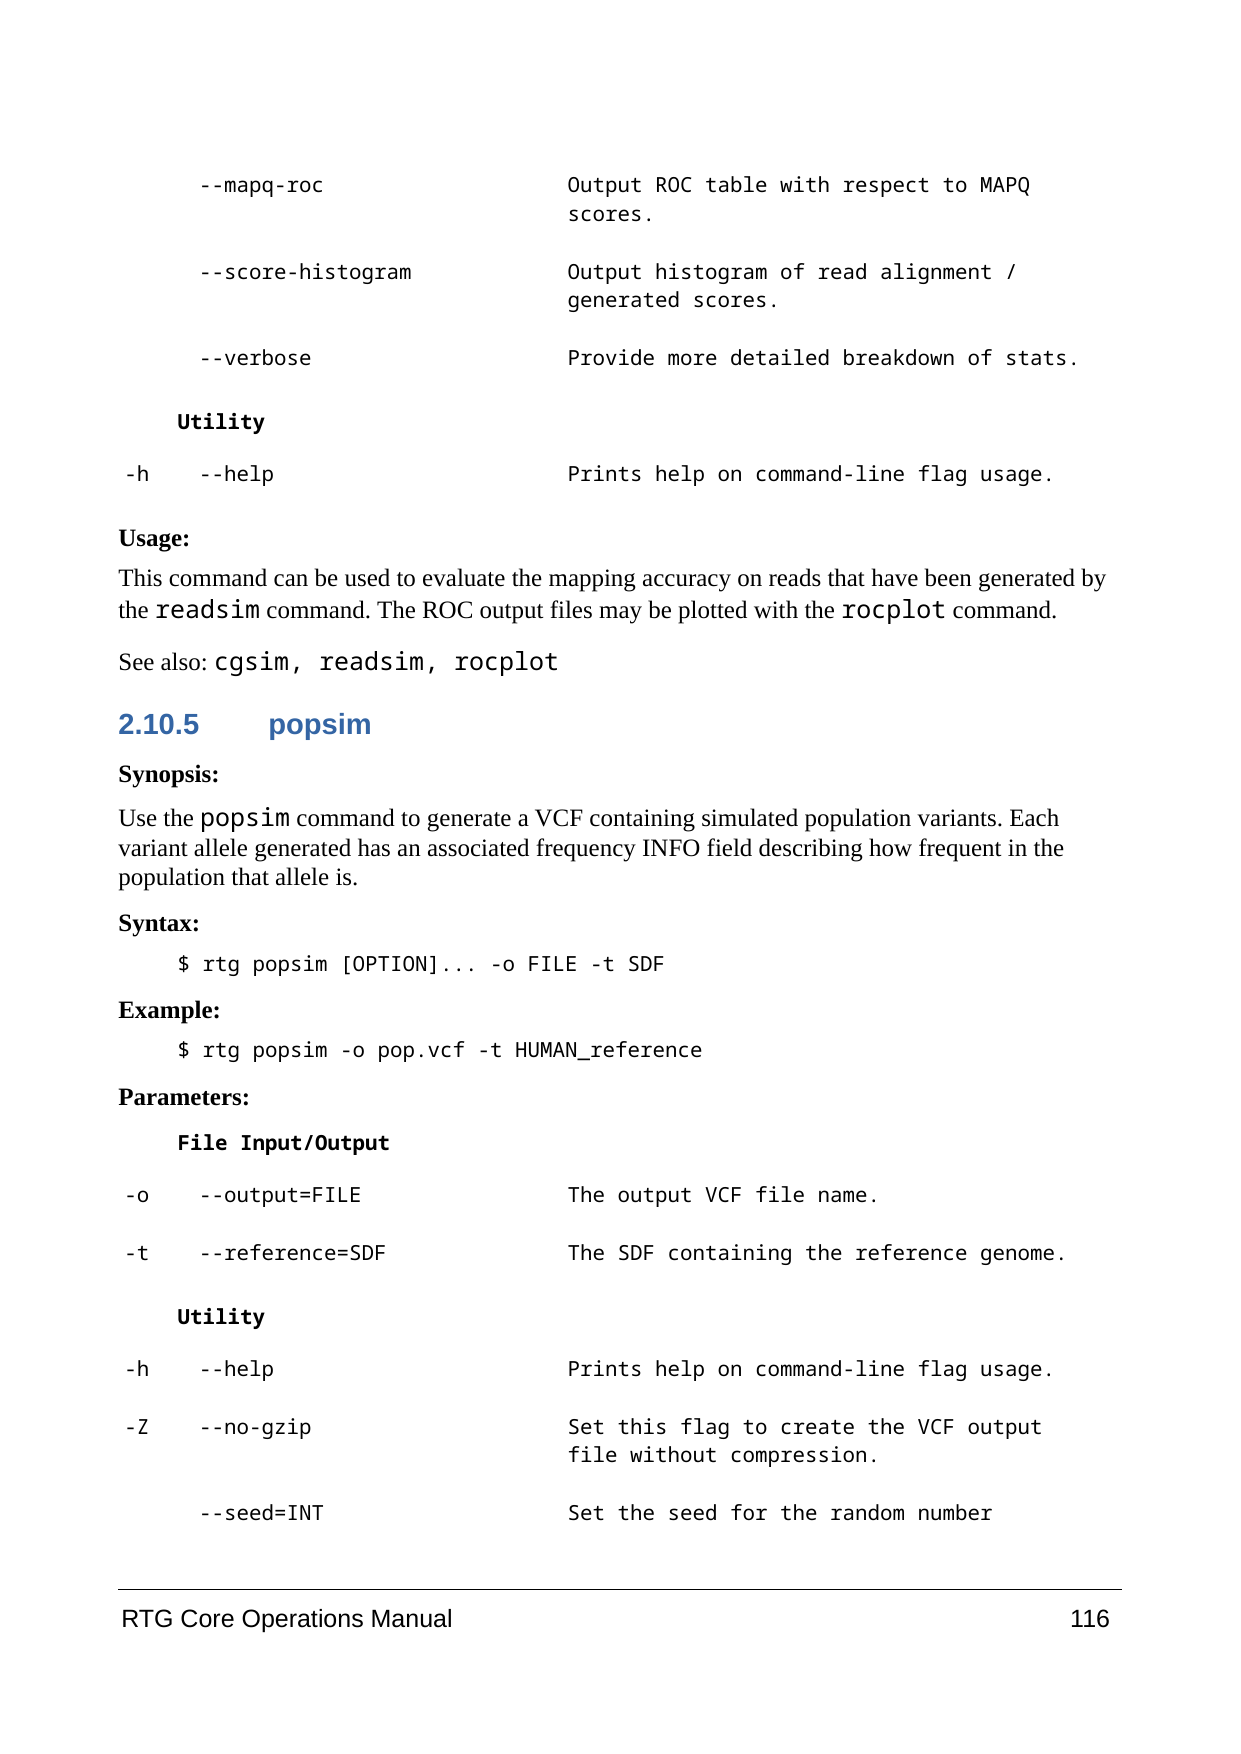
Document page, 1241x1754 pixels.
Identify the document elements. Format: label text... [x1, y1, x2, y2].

table_cell Output histogram of read alignment / generated scores. [561, 245, 1093, 331]
table_header -h [118, 1342, 193, 1400]
text See also: cgsim, readsim, rocplot [118, 644, 1122, 678]
table_cell --seed=INT [193, 1486, 561, 1544]
table_cell [118, 245, 193, 331]
table_cell --no-gzip [193, 1400, 561, 1486]
table_cell Output ROC table with respect to MAPQ scores. [561, 159, 1093, 245]
text $ rtg popsim [OPTION]... -o FILE -t SDF [177, 949, 1122, 977]
table_header Prints help on command-line flag usage. [561, 1342, 1093, 1400]
table_cell --reference=SDF [193, 1226, 561, 1284]
table_header --help [193, 447, 561, 505]
table_cell --mapq-roc [193, 159, 561, 245]
subtitle Parameters: [118, 1082, 1122, 1111]
table_cell [118, 1486, 193, 1544]
text Use the popsim command to generate a VCF containing simulated population variants. Each variant allele generated has an associated frequency INFO field describing how frequent in the population that allele is. [118, 799, 1122, 891]
table_header -h [118, 447, 193, 505]
table_cell Set the seed for the random number [561, 1486, 1093, 1544]
subtitle Example: [118, 995, 1122, 1024]
table_header The output VCF file name. [561, 1169, 1093, 1226]
table_cell --verbose [193, 331, 561, 389]
table_cell Set this flag to create the VCF output file without compression. [561, 1400, 1093, 1486]
table_cell [118, 159, 193, 245]
text $ rtg popsim -o pop.vcf -t HUMAN_reference [177, 1036, 1122, 1064]
table_header --output=FILE [193, 1169, 561, 1226]
text Utility [177, 407, 1122, 435]
subtitle Usage: [118, 523, 1122, 552]
subtitle Syntax: [118, 908, 1122, 937]
table_header -o [118, 1169, 193, 1226]
table_cell The SDF containing the reference genome. [561, 1226, 1093, 1284]
table_cell -t [118, 1226, 193, 1284]
text This command can be used to evaluate the mapping accuracy on reads that have been generated by the readsim command. The ROC output files may be plotted with the rocplot command. [118, 563, 1122, 626]
table_cell --score-histogram [193, 245, 561, 331]
table_header --help [193, 1342, 561, 1400]
table_header Prints help on command-line flag usage. [561, 447, 1093, 505]
subtitle Synopsis: [118, 759, 1122, 787]
text File Input/Output [177, 1128, 1122, 1157]
table_cell -Z [118, 1400, 193, 1486]
table_cell Provide more detailed breakdown of stats. [561, 331, 1093, 389]
table_cell [118, 331, 193, 389]
text Utility [177, 1302, 1122, 1330]
subtitle popsim [118, 707, 1122, 741]
